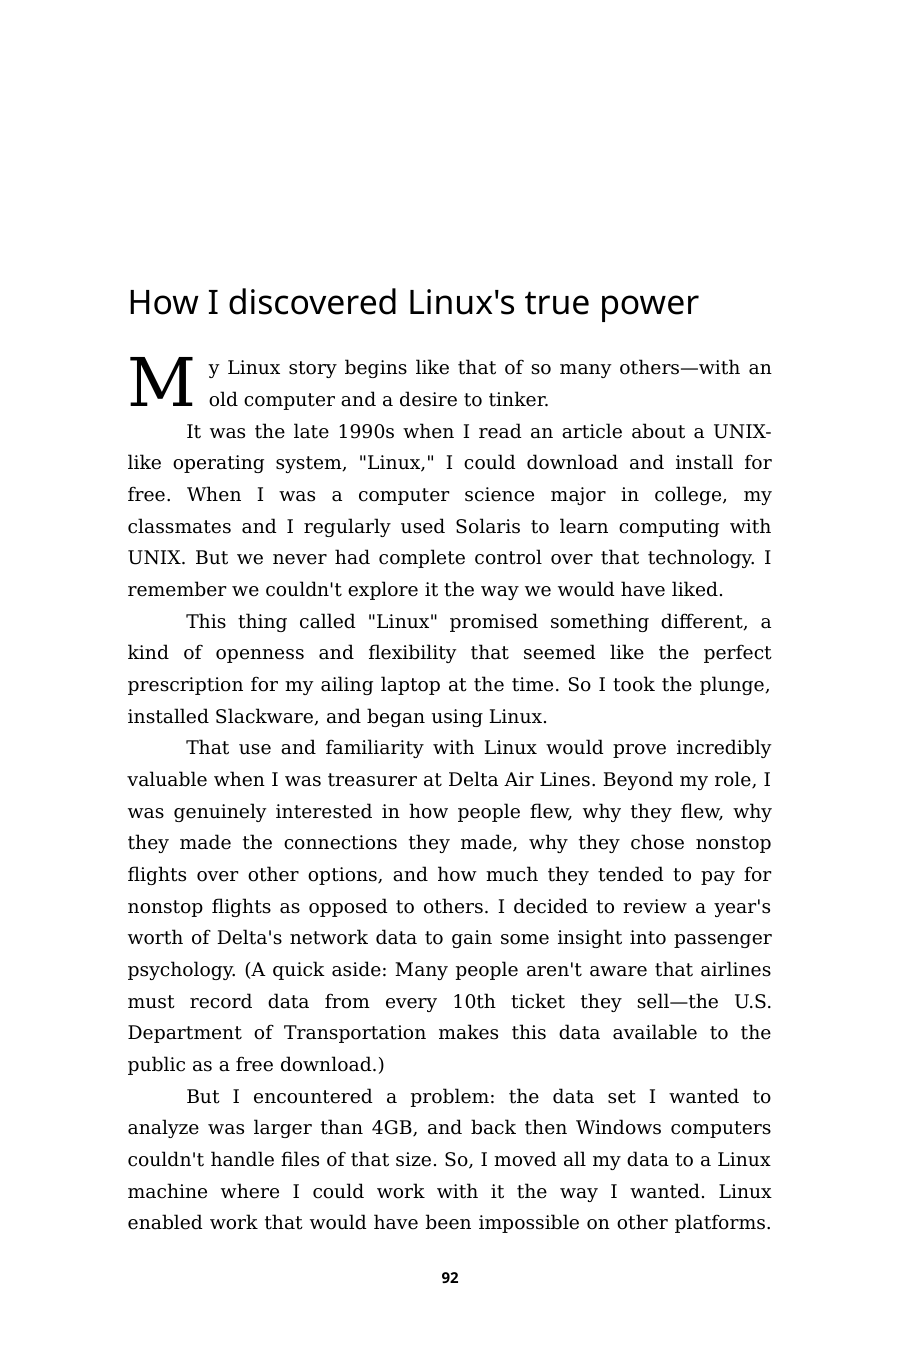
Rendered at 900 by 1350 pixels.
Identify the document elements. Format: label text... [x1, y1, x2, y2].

text It was the late 1990s when I read an article about a UNIX-like operating system, "Linux," I could download and install for free. When I was a computer science major in college, my classmates and I regularly used Solaris to learn computing with UNIX. But we never had complete control over that technology. I remember we couldn't explore it the way we would have liked. [127, 421, 772, 601]
text My Linux story begins like that of so many others—with an old computer and a desire to tinker. [127, 357, 772, 411]
text But I encountered a problem: the data set I wanted to analyze was larger than 4GB, and back then Windows computers couldn't handle files of that size. So, I moved all my data to a Linux machine where I could work with it the way I wanted. Linux enabled work that would have been impossible on other platforms. [127, 1086, 772, 1234]
text This thing called "Linux" promised something different, a kind of openness and flexibility that seemed like the perfect prescription for my ailing laptop at the time. So I took the plunge, installed Slackware, and began using Linux. [127, 611, 772, 727]
subtitle How I discovered Linux's true power [127, 283, 772, 322]
text That use and familiarity with Linux would prove incredibly valuable when I was treasurer at Delta Air Lines. Beyond my role, I was genuinely interested in how people flew, why they flew, why they made the connections they made, why they chose nonstop flights over other options, and how much they tended to pay for nonstop flights as opposed to others. I decided to review a year's worth of Delta's network data to gain some insight into passenger psychology. (A quick aside: Many people aren't aware that airlines must record data from every 10th ticket they sell—the U.S. Department of Transportation makes this data available to the public as a free download.) [127, 737, 772, 1076]
